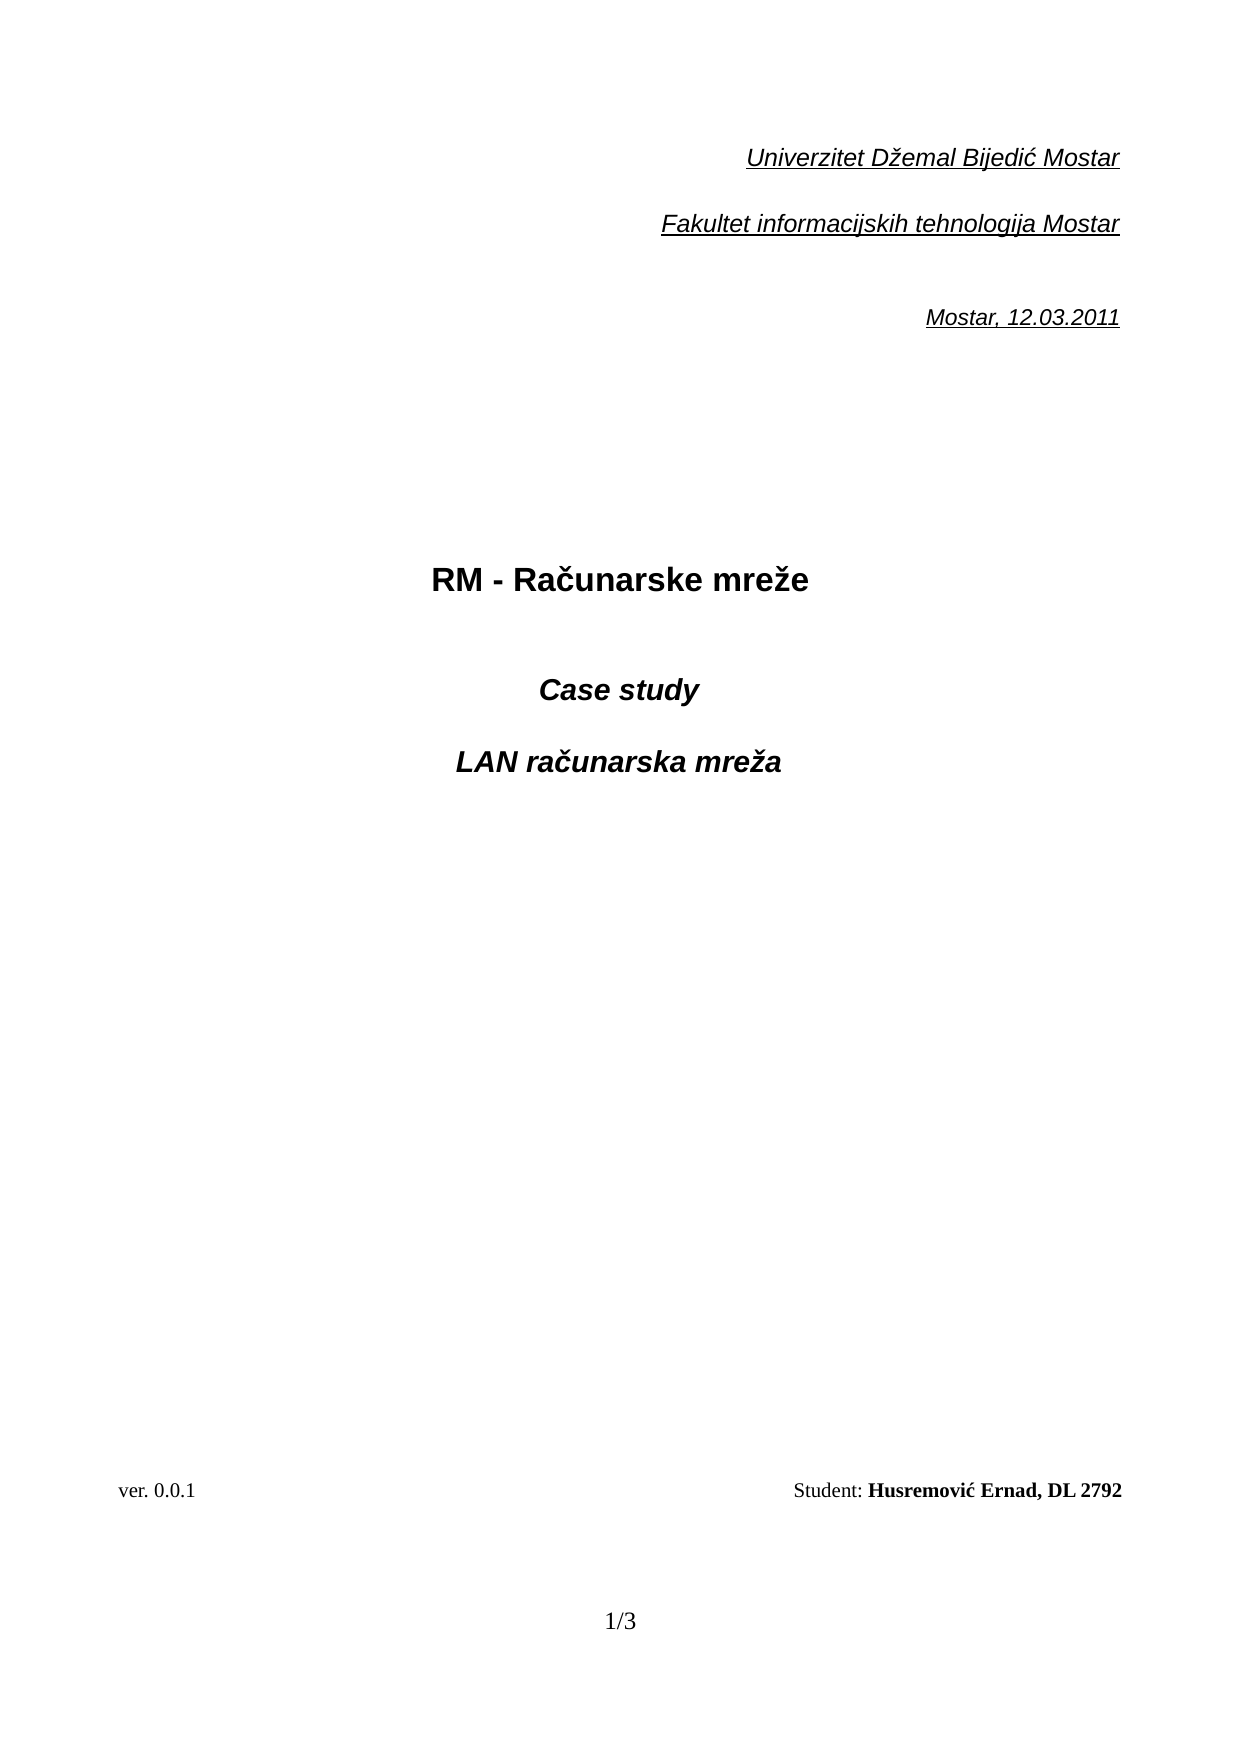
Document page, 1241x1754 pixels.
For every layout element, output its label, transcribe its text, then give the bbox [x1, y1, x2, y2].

subtitle RM - Računarske mreže [118, 559, 1122, 598]
table_header ver. 0.0.1 [118, 1478, 620, 1515]
subtitle Univerzitet Džemal Bijedić Mostar [118, 143, 1122, 172]
subtitle Fakultet informacijskih tehnologija Mostar [118, 209, 1122, 238]
table_cell [620, 1515, 1122, 1544]
table_header Student: Husremović Ernad, DL 2792 [620, 1478, 1122, 1515]
subtitle LAN računarska mreža [118, 744, 1122, 779]
subtitle Case study [118, 672, 1122, 707]
subtitle Mostar, 12.03.2011 [118, 304, 1122, 331]
table_cell [118, 1515, 620, 1544]
